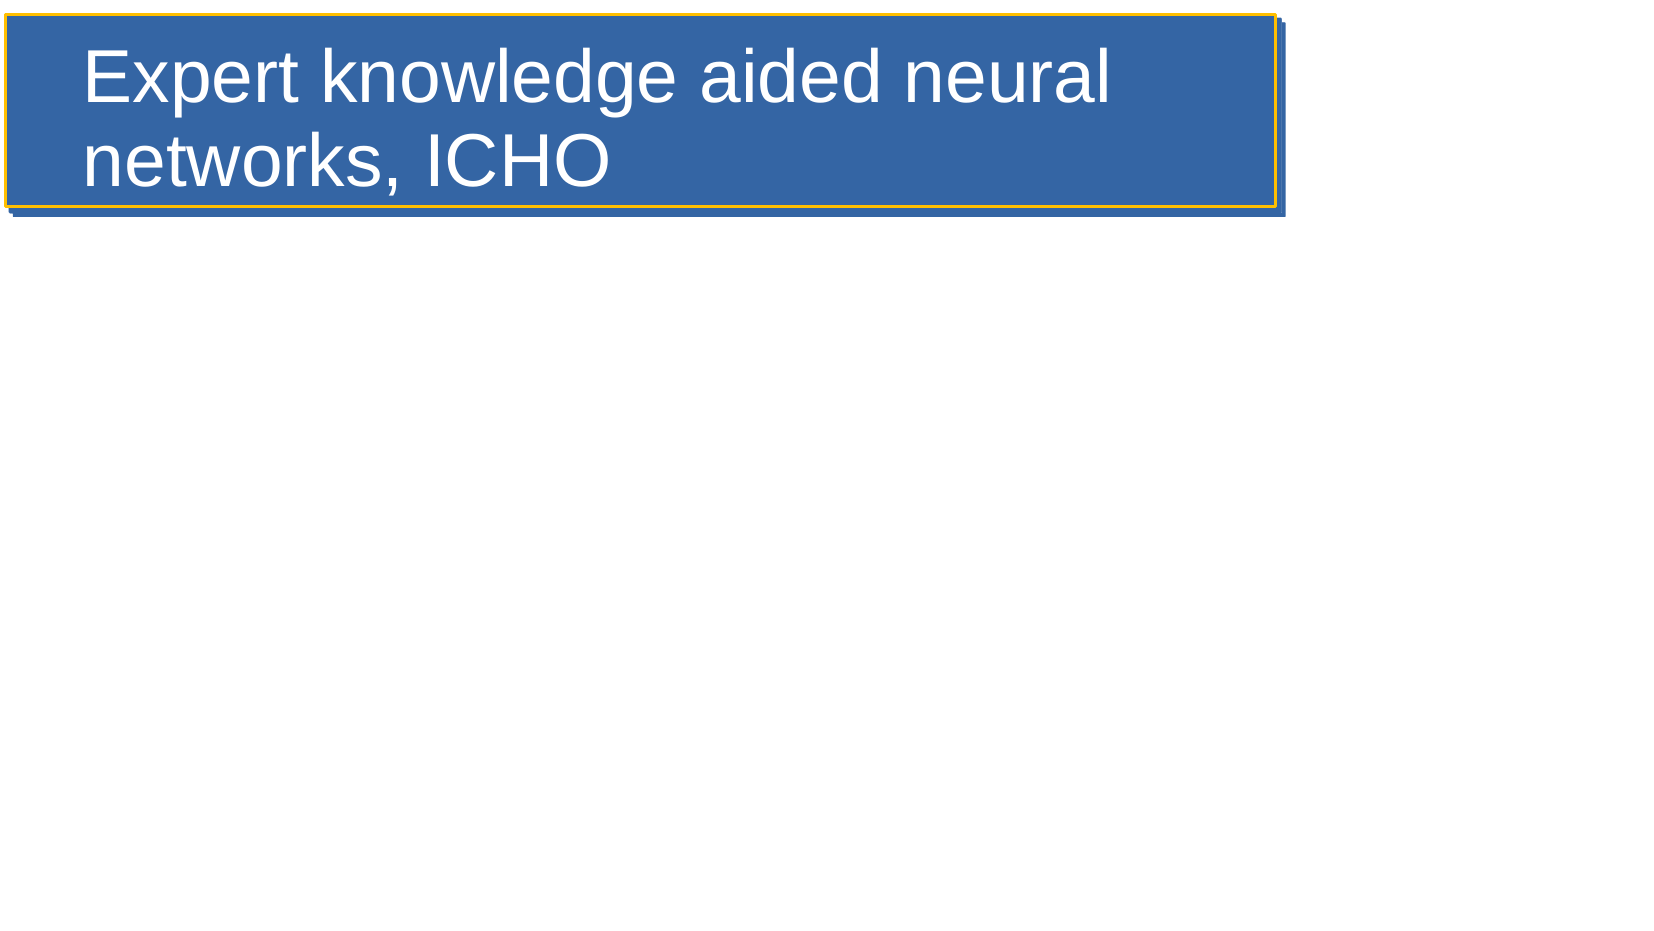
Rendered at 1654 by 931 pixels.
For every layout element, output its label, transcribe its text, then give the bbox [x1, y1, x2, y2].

title Expert knowledge aided neural networks, ICHO [82, 34, 1235, 203]
